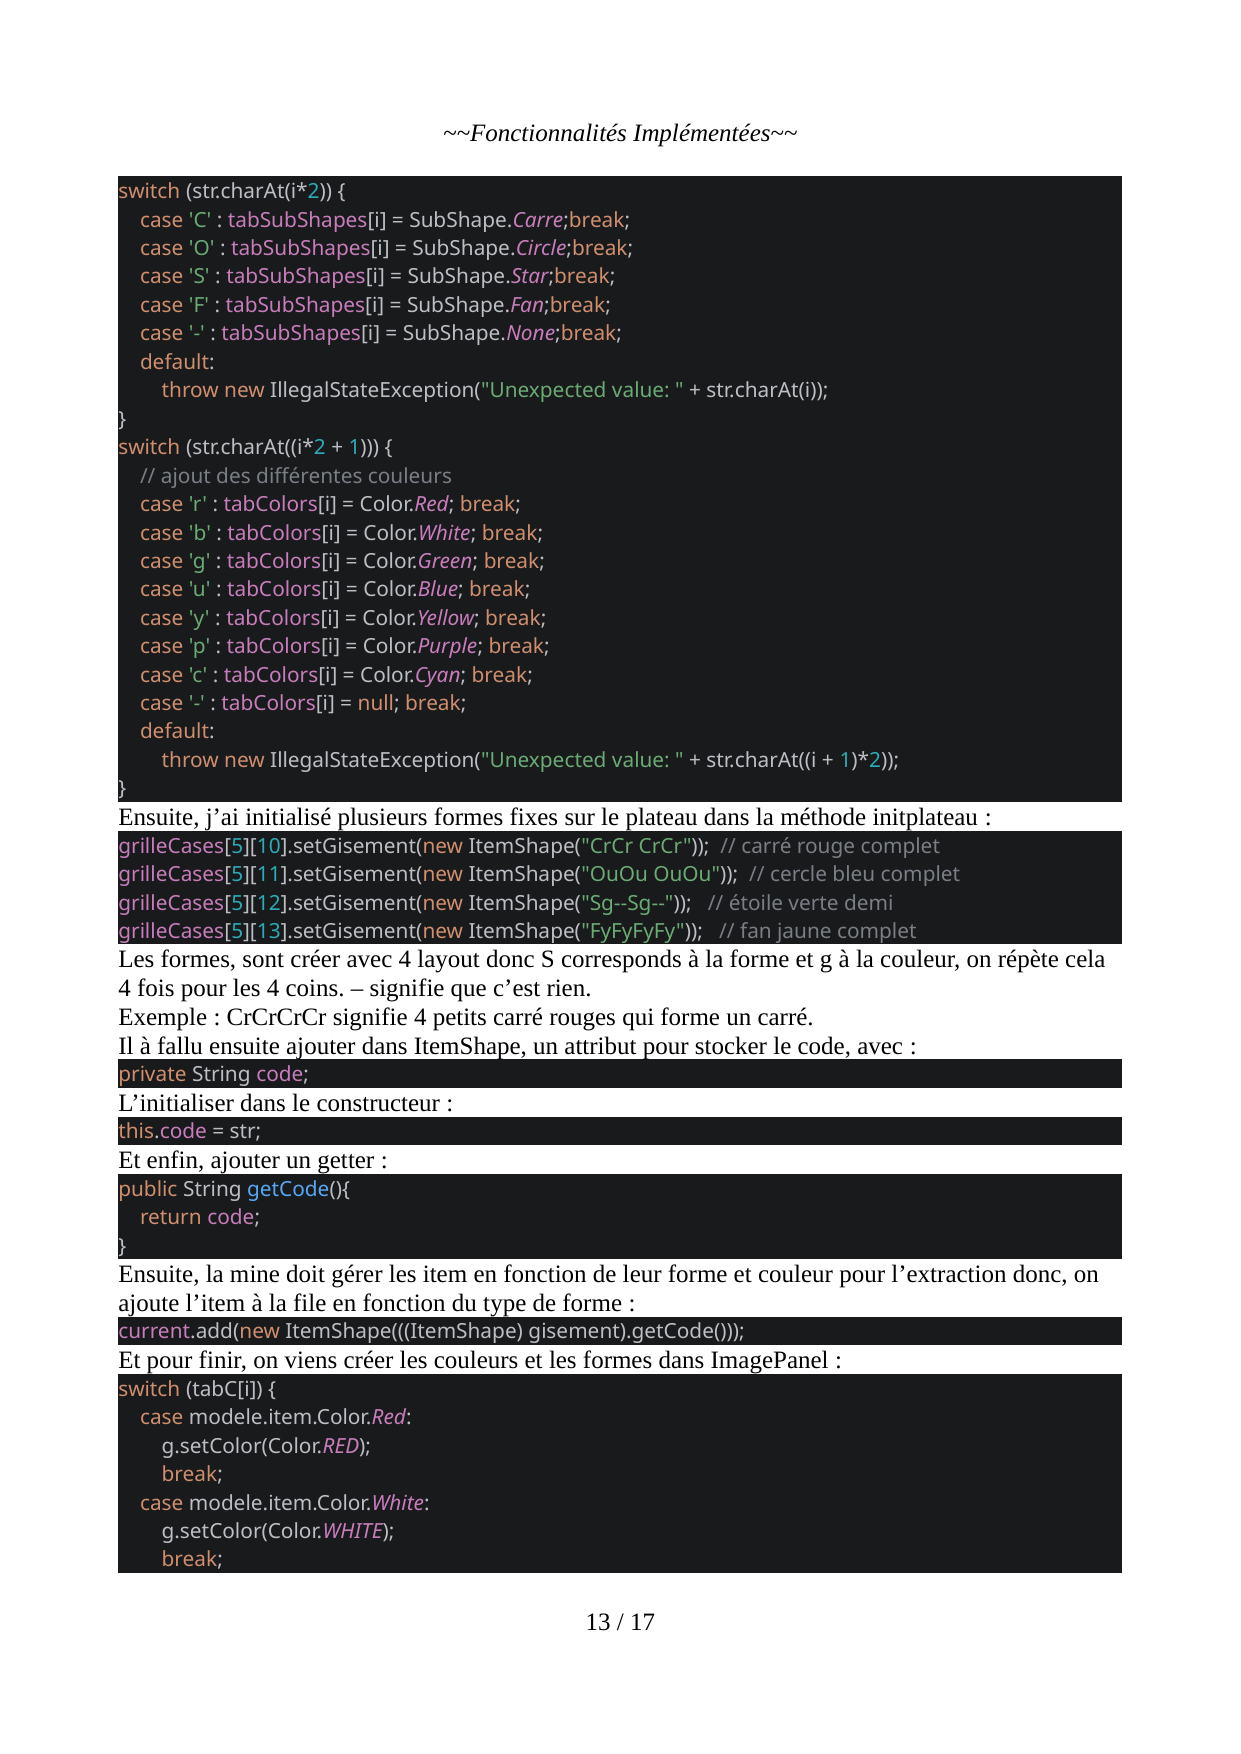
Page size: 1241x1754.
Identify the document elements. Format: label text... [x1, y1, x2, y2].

text private String code; [118, 1059, 1122, 1088]
text grilleCases[5][10].setGisement(new ItemShape("CrCr CrCr")); // carré rouge complet grilleCases[5][11].setGisement(new ItemShape("OuOu OuOu")); // cercle bleu complet grilleCases[5][12].setGisement(new ItemShape("Sg--Sg--")); // étoile verte demi grilleCases[5][13].setGisement(new ItemShape("FyFyFyFy")); // fan jaune complet [118, 831, 1122, 944]
text Ensuite, la mine doit gérer les item en fonction de leur forme et couleur pour l’extraction donc, on ajoute l’item à la file en fonction du type de forme : [118, 1259, 1122, 1317]
text switch (str.charAt(i*2)) { case 'C' : tabSubShapes[i] = SubShape.Carre;break; case 'O' : tabSubShapes[i] = SubShape.Circle;break; case 'S' : tabSubShapes[i] = SubShape.Star;break; case 'F' : tabSubShapes[i] = SubShape.Fan;break; case '-' : tabSubShapes[i] = SubShape.None;break; default: throw new IllegalStateException("Unexpected value: " + str.charAt(i)); } switch (str.charAt((i*2 + 1))) { // ajout des différentes couleurs case 'r' : tabColors[i] = Color.Red; break; case 'b' : tabColors[i] = Color.White; break; case 'g' : tabColors[i] = Color.Green; break; case 'u' : tabColors[i] = Color.Blue; break; case 'y' : tabColors[i] = Color.Yellow; break; case 'p' : tabColors[i] = Color.Purple; break; case 'c' : tabColors[i] = Color.Cyan; break; case '-' : tabColors[i] = null; break; default: throw new IllegalStateException("Unexpected value: " + str.charAt((i + 1)*2)); } [118, 176, 1122, 802]
text Et pour finir, on viens créer les couleurs et les formes dans ImagePanel : [118, 1345, 1122, 1374]
text Les formes, sont créer avec 4 layout donc S corresponds à la forme et g à la couleur, on répète cela 4 fois pour les 4 coins. – signifie que c’est rien. [118, 944, 1122, 1002]
text Ensuite, j’ai initialisé plusieurs formes fixes sur le plateau dans la méthode initplateau : [118, 802, 1122, 831]
text Et enfin, ajouter un getter : [118, 1145, 1122, 1174]
text public String getCode(){ return code; } [118, 1174, 1122, 1259]
text current.add(new ItemShape(((ItemShape) gisement).getCode())); [118, 1317, 1122, 1345]
text Exemple : CrCrCrCr signifie 4 petits carré rouges qui forme un carré. [118, 1002, 1122, 1031]
text L’initialiser dans le constructeur : [118, 1088, 1122, 1117]
text Il à fallu ensuite ajouter dans ItemShape, un attribut pour stocker le code, avec : [118, 1031, 1122, 1059]
text switch (tabC[i]) { case modele.item.Color.Red: g.setColor(Color.RED); break; case modele.item.Color.White: g.setColor(Color.WHITE); break; [118, 1374, 1122, 1573]
text this.code = str; [118, 1117, 1122, 1145]
